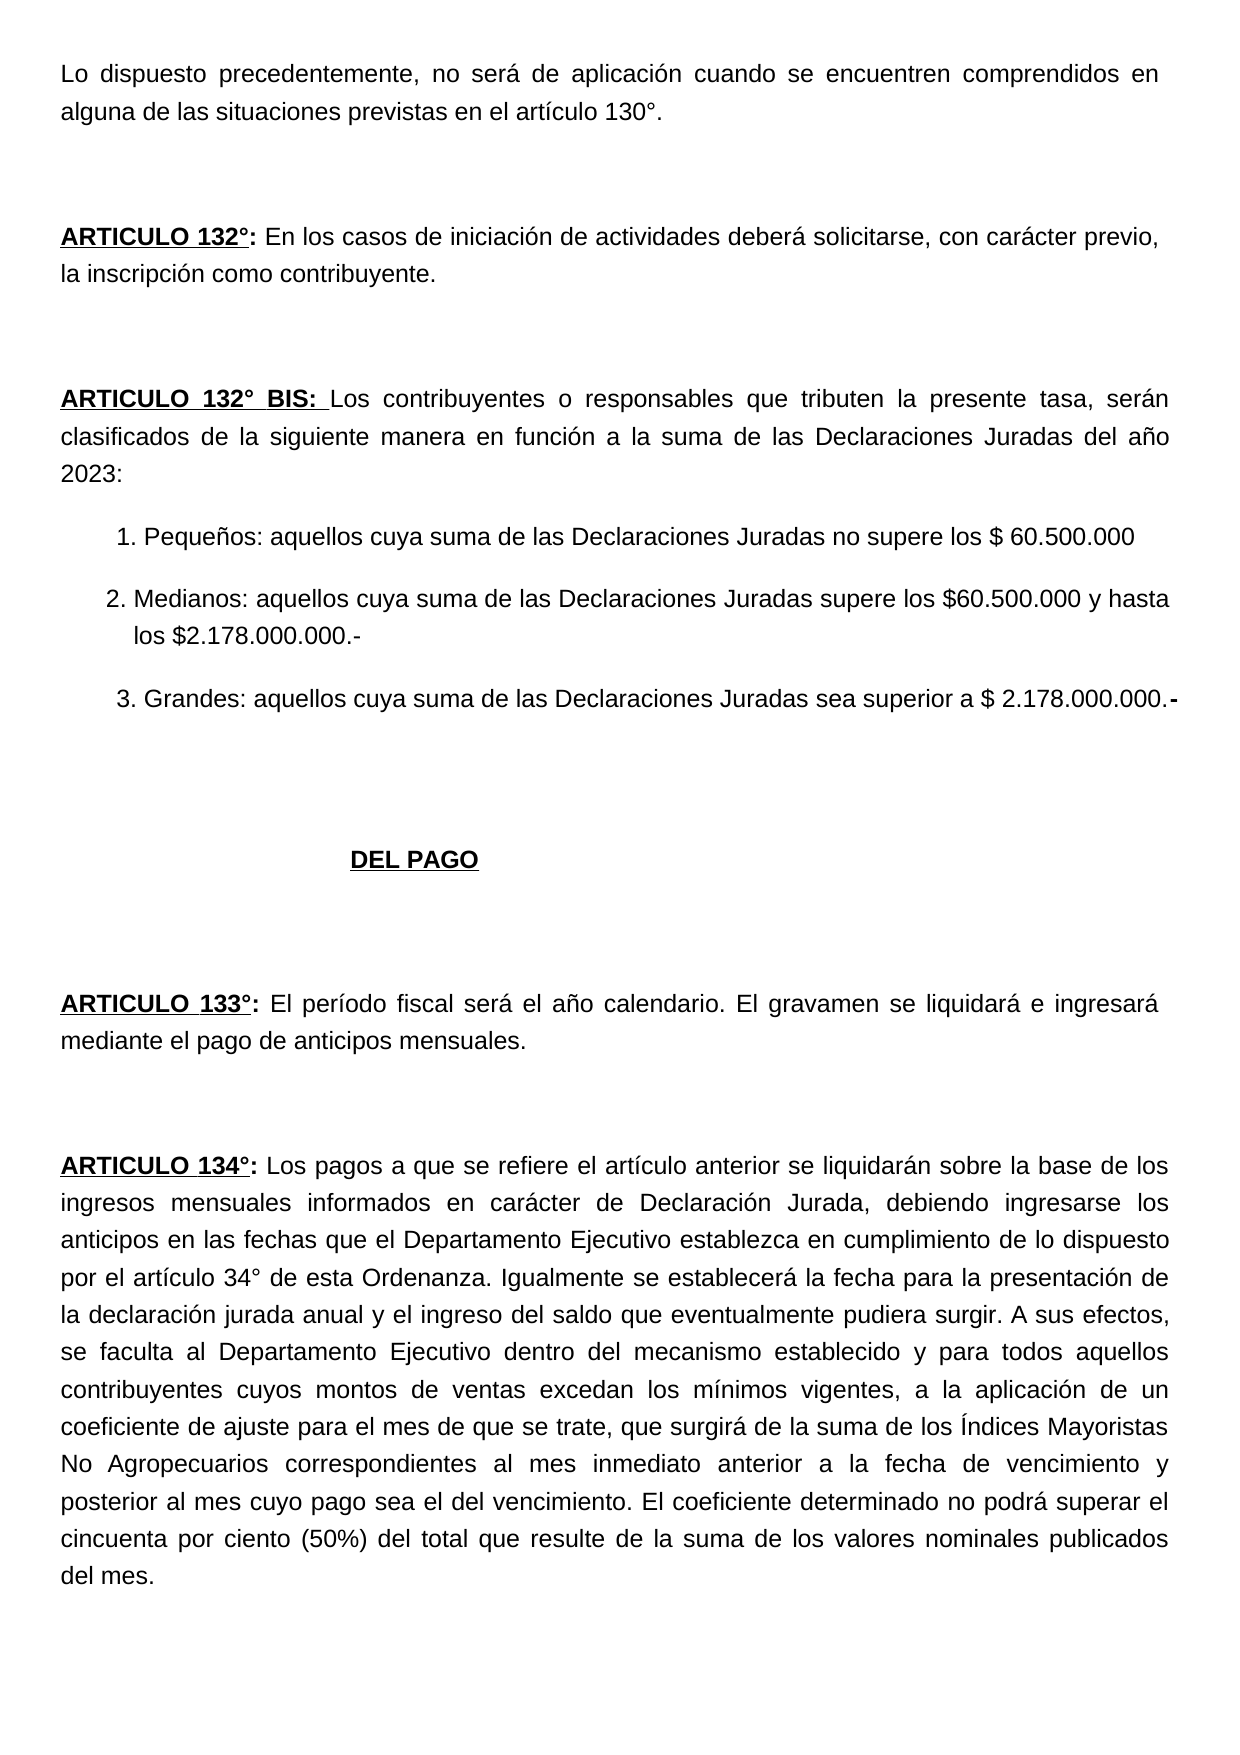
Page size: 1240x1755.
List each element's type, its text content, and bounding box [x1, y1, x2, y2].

text ARTICULO 132° BIS: Los contribuyentes o responsables que tributen la presente tasa, serán clasificados de la siguiente manera en función a la suma de las Declaraciones Juradas del año 2023: [60, 384, 1169, 488]
text ARTICULO 134°: Los pagos a que se refiere el artículo anterior se liquidarán sobre la base de los ingresos mensuales informados en carácter de Declaración Jurada, debiendo ingresarse los anticipos en las fechas que el Departamento Ejecutivo establezca en cumplimiento de lo dispuesto por el artículo 34° de esta Ordenanza. Igualmente se establecerá la fecha para la presentación de la declaración jurada anual y el ingreso del saldo que eventualmente pudiera surgir. A sus efectos, se faculta al Departamento Ejecutivo dentro del mecanismo establecido y para todos aquellos contribuyentes cuyos montos de ventas excedan los mínimos vigentes, a la aplicación de un coeficiente de ajuste para el mes de que se trate, que surgirá de la suma de los Índices Mayoristas No Agropecuarios correspondientes al mes inmediato anterior a la fecha de vencimiento y posterior al mes cuyo pago sea el del vencimiento. El coeficiente determinado no podrá superar el cincuenta por ciento (50%) del total que resulte de la suma de los valores nominales publicados del mes. [60, 1151, 1170, 1590]
list Pequeños: aquellos cuya suma de las Declaraciones Juradas no supere los $ 60.500.000 [116, 521, 1181, 550]
text Lo dispuesto precedentemente, no será de aplicación cuando se encuentren comprendidos en alguna de las situaciones previstas en el artículo 130°. [60, 59, 1170, 126]
text ARTICULO 133°: El período fiscal será el año calendario. El gravamen se liquidará e ingresará mediante el pago de anticipos mensuales. [60, 988, 1180, 1054]
list Grandes: aquellos cuya suma de las Declaraciones Juradas sea superior a $ 2.178.000.000.- [116, 684, 1181, 713]
subtitle DEL PAGO [60, 845, 769, 873]
list Medianos: aquellos cuya suma de las Declaraciones Juradas supere los $60.500.000 y hasta los $2.178.000.000.- [106, 584, 1169, 650]
text ARTICULO 132°: En los casos de iniciación de actividades deberá solicitarse, con carácter previo, la inscripción como contribuyente. [60, 222, 1169, 288]
